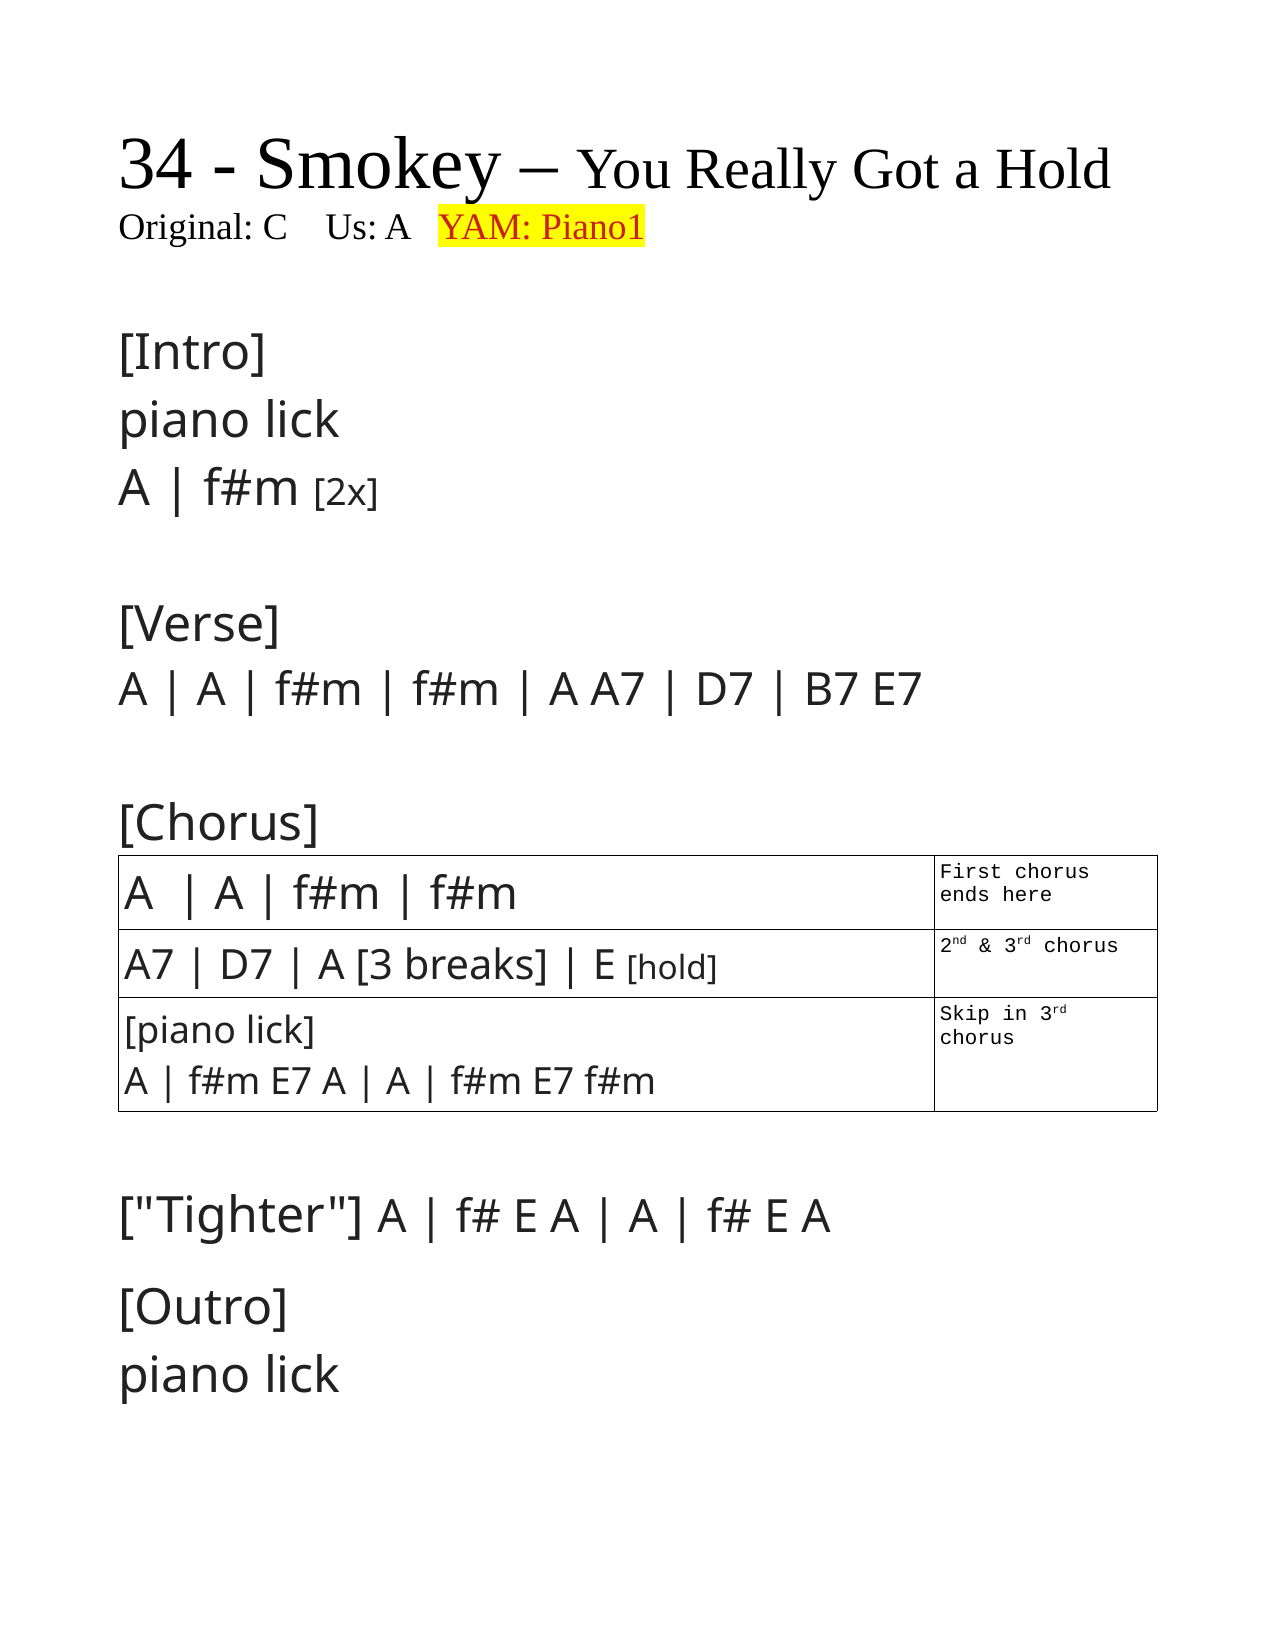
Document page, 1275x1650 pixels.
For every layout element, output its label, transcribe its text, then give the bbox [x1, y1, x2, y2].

text [Chorus] [118, 787, 1157, 855]
text A | f#m [2x] [118, 452, 1157, 520]
text 34 - Smokey – You Really Got a Hold [118, 118, 1157, 204]
table_cell A7 | D7 | A [3 breaks] | E [hold] [119, 930, 934, 997]
table_cell Skip in 3rd chorus [935, 998, 1157, 1111]
text piano lick [118, 1339, 1157, 1407]
table_header A | A | f#m | f#m [119, 856, 934, 929]
text [Intro] [118, 316, 1157, 384]
table_header First chorus ends here [935, 856, 1157, 929]
text ["Tighter"] A | f# E A | A | f# E A [118, 1179, 1157, 1247]
text A | A | f#m | f#m | A A7 | D7 | B7 E7 [118, 656, 1157, 719]
text Original: C Us: A YAM: Piano1 [118, 204, 1157, 247]
table_cell 2nd & 3rd chorus [935, 930, 1157, 997]
text piano lick [118, 384, 1157, 452]
text [Verse] [118, 588, 1157, 656]
text [Outro] [118, 1271, 1157, 1339]
table_cell [piano lick] A | f#m E7 A | A | f#m E7 f#m [119, 998, 934, 1111]
